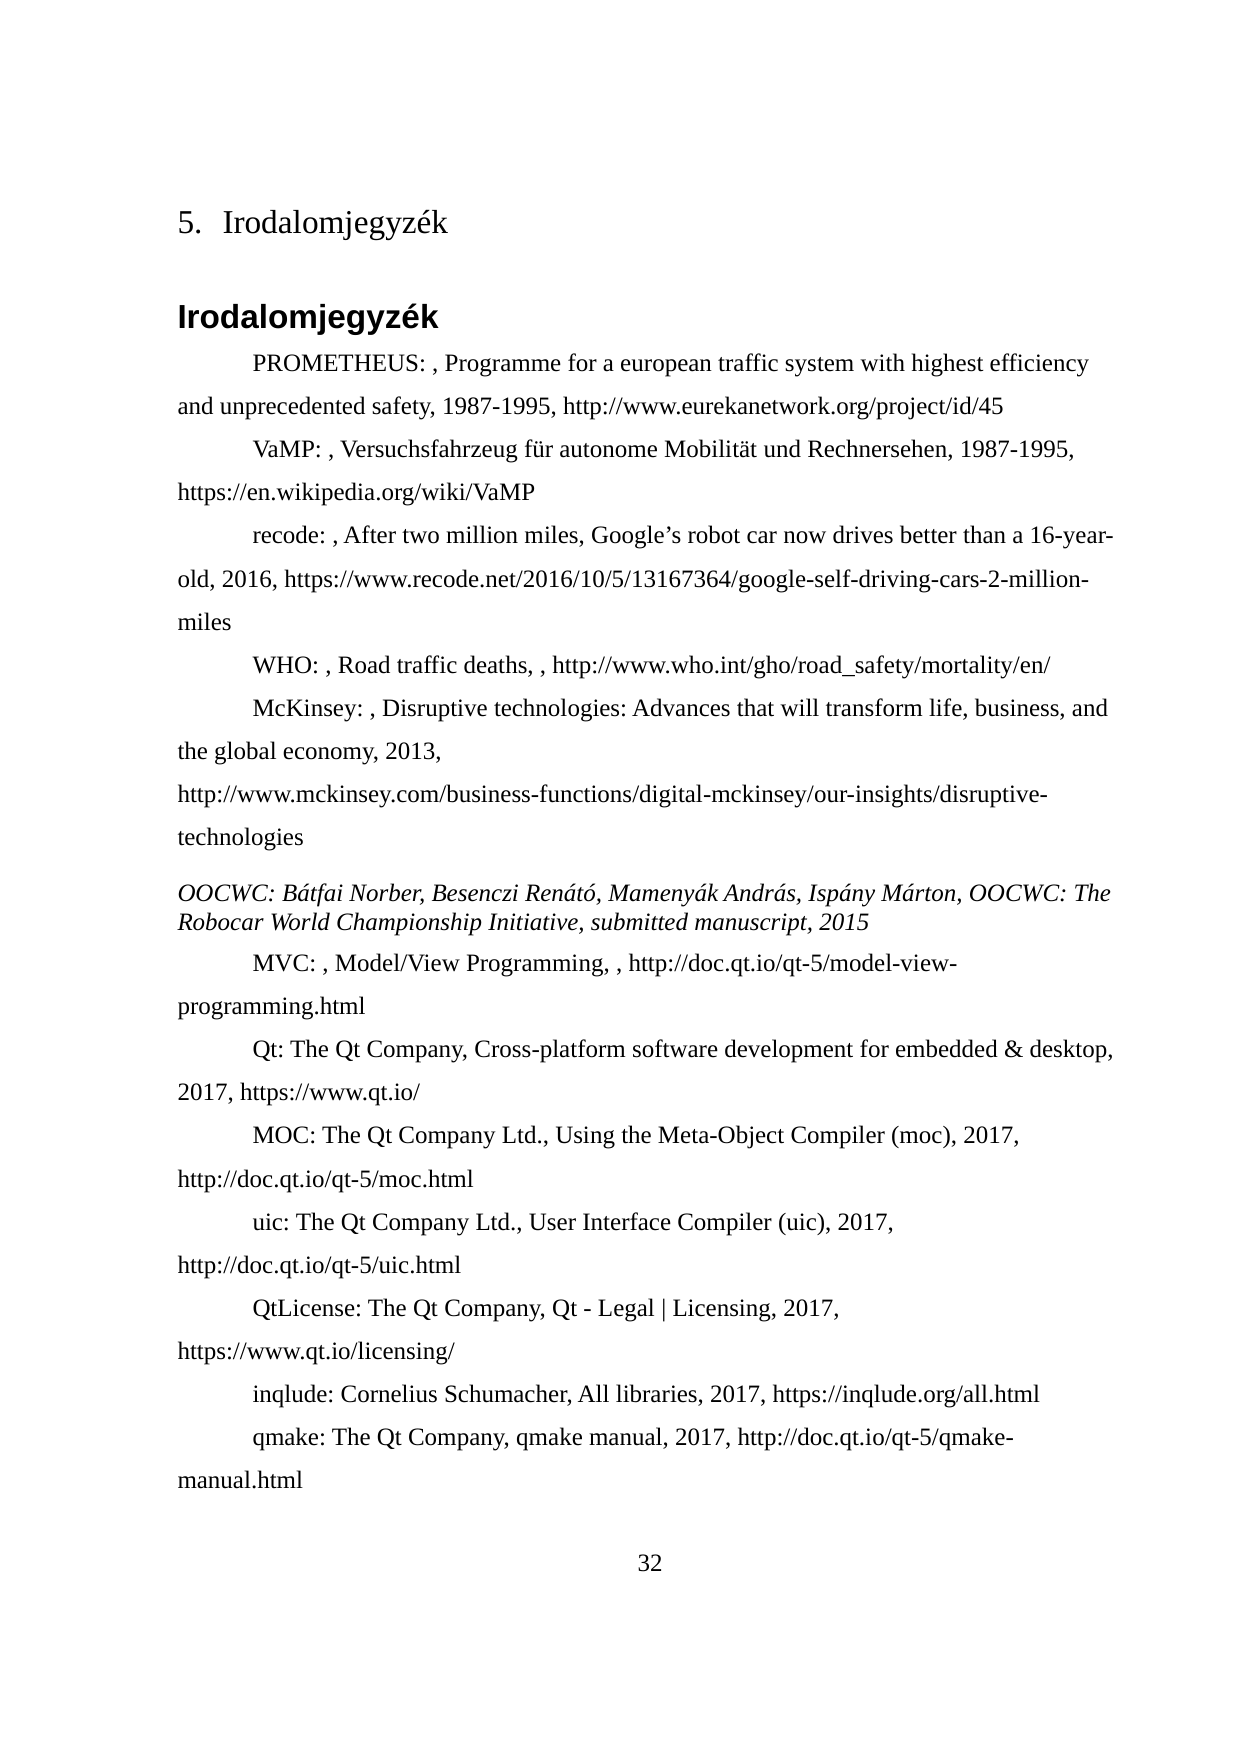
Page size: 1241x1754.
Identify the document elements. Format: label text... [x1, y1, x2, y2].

text recode: , After two million miles, Google’s robot car now drives better than a 16-year-old, 2016, https://www.recode.net/2016/10/5/13167364/google-self-driving-cars-2-million-miles [177, 521, 1122, 636]
text QtLicense: The Qt Company, Qt - Legal | Licensing, 2017, https://www.qt.io/licensing/ [177, 1293, 1122, 1365]
text Qt: The Qt Company, Cross-platform software development for embedded & desktop, 2017, https://www.qt.io/ [177, 1034, 1122, 1106]
subtitle Irodalomjegyzék [177, 202, 1122, 241]
text qmake: The Qt Company, qmake manual, 2017, http://doc.qt.io/qt-5/qmake-manual.html [177, 1422, 1122, 1494]
text OOCWC: Bátfai Norber, Besenczi Renátó, Mamenyák András, Ispány Márton, OOCWC: The Robocar World Championship Initiative, submitted manuscript, 2015 [177, 878, 1122, 936]
text WHO: , Road traffic deaths, , http://www.who.int/gho/road_safety/mortality/en/ [177, 650, 1122, 679]
text McKinsey: , Disruptive technologies: Advances that will transform life, business, and the global economy, 2013, http://www.mckinsey.com/business-functions/digital-mckinsey/our-insights/disruptive-technologies [177, 693, 1122, 851]
text MOC: The Qt Company Ltd., Using the Meta-Object Compiler (moc), 2017, http://doc.qt.io/qt-5/moc.html [177, 1121, 1122, 1192]
text uic: The Qt Company Ltd., User Interface Compiler (uic), 2017, http://doc.qt.io/qt-5/uic.html [177, 1207, 1122, 1279]
text PROMETHEUS: , Programme for a european traffic system with highest efficiency and unprecedented safety, 1987-1995, http://www.eurekanetwork.org/project/id/45 [177, 348, 1122, 420]
text MVC: , Model/View Programming, , http://doc.qt.io/qt-5/model-view-programming.html [177, 948, 1122, 1020]
text VaMP: , Versuchsfahrzeug für autonome Mobilität und Rechnersehen, 1987-1995, https://en.wikipedia.org/wiki/VaMP [177, 434, 1122, 506]
text inqlude: Cornelius Schumacher, All libraries, 2017, https://inqlude.org/all.html [177, 1379, 1122, 1408]
subtitle Irodalomjegyzék [177, 297, 1122, 336]
